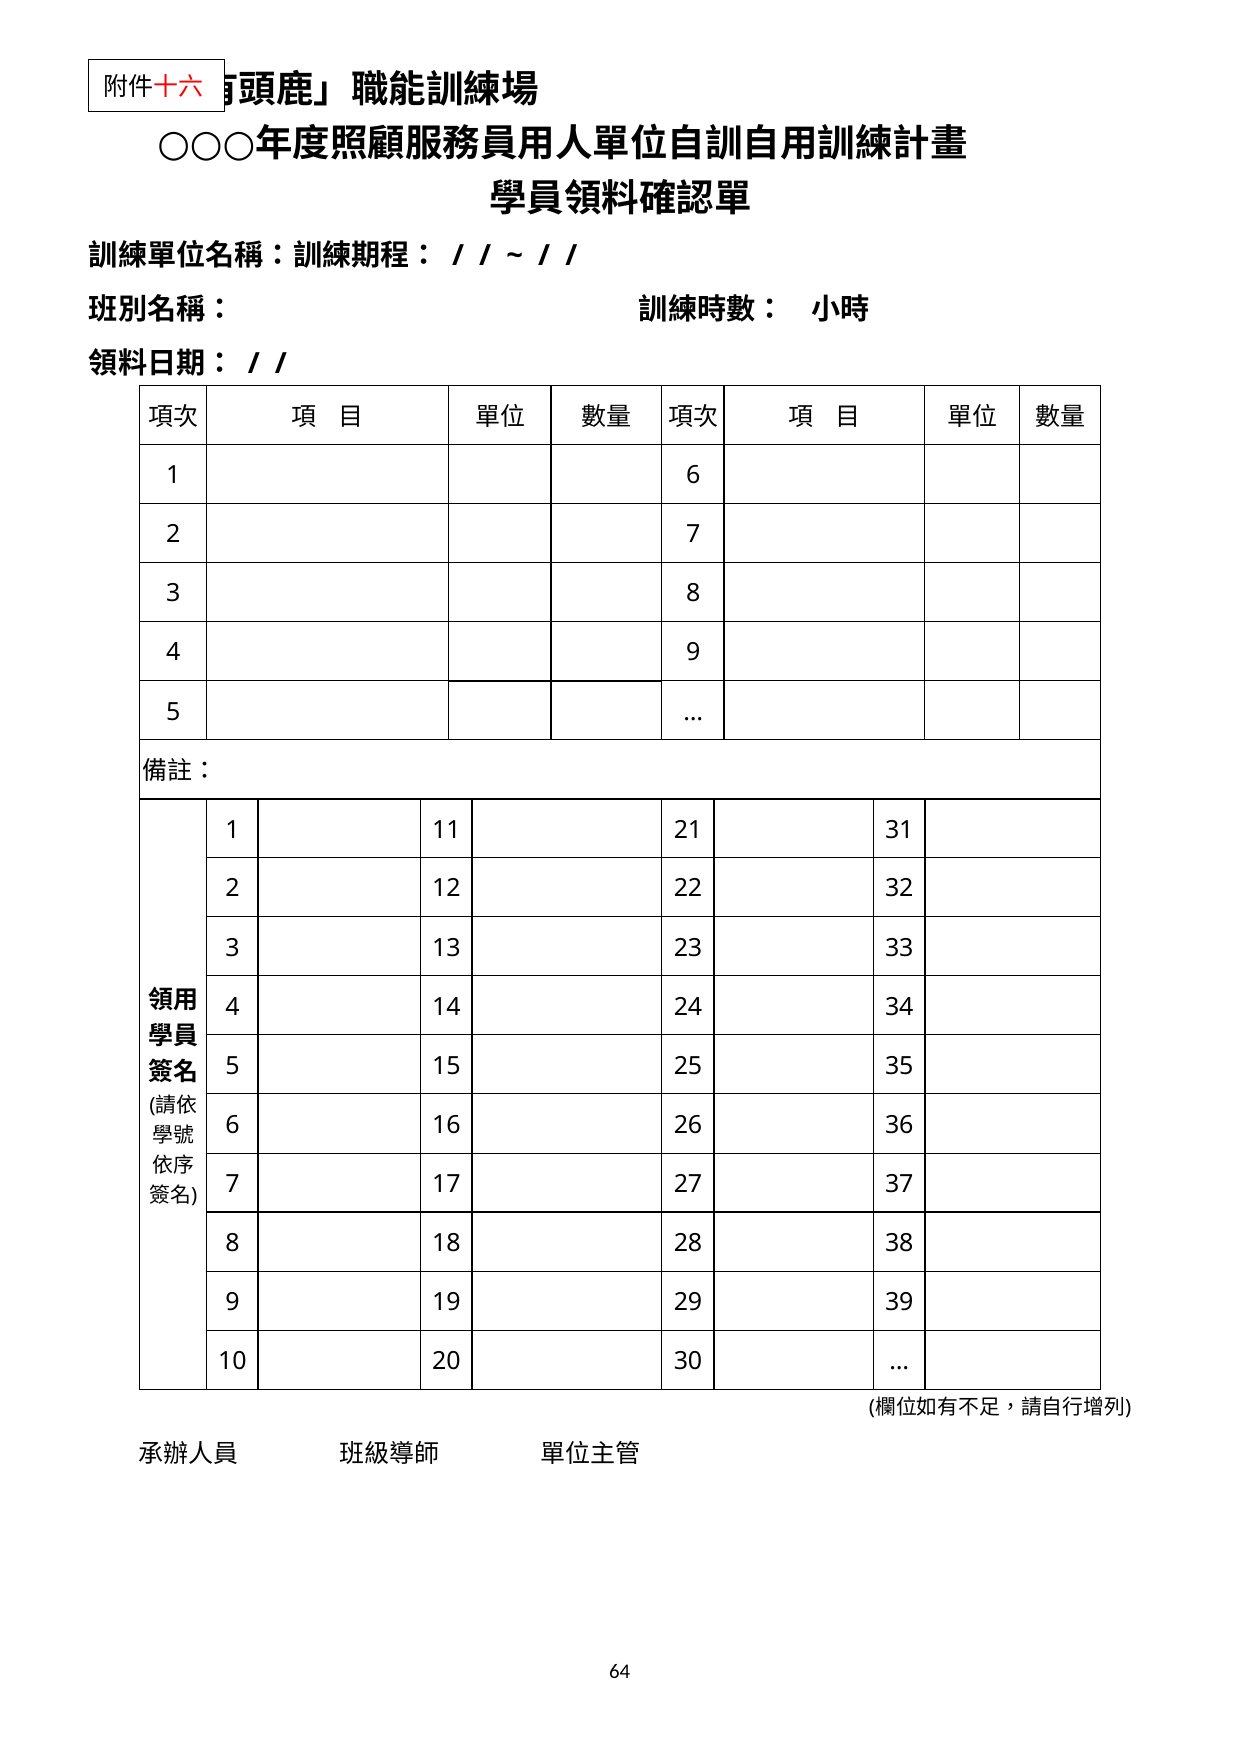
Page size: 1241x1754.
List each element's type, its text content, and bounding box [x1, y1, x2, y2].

table_cell 19 [421, 1272, 471, 1329]
table_cell 3 [207, 917, 257, 975]
table_cell 8 [662, 563, 723, 621]
table_cell [715, 1331, 873, 1389]
table_cell [473, 1154, 661, 1211]
table_cell 35 [874, 1035, 924, 1093]
table_header 數量 [552, 386, 661, 444]
table_cell … [662, 681, 723, 739]
table_cell 30 [662, 1331, 713, 1389]
table_cell 8 [207, 1213, 257, 1271]
text 附件十六 [104, 67, 209, 103]
table_cell [552, 563, 661, 621]
text 學員領料確認單 [89, 168, 1152, 222]
table_cell 22 [662, 858, 713, 916]
table_cell [552, 682, 661, 739]
table_header 項次 [662, 386, 723, 444]
subtitle (欄位如有不足，請自行增列) [89, 1390, 1131, 1421]
table_cell [926, 1154, 1100, 1211]
table_cell [473, 800, 661, 857]
table_cell 27 [662, 1154, 713, 1211]
table_cell 16 [421, 1094, 471, 1152]
table_cell [207, 681, 448, 739]
table_cell 1 [140, 445, 206, 503]
table_cell [926, 800, 1100, 857]
table_cell 1 [207, 800, 257, 857]
table_cell [926, 1035, 1100, 1093]
table_cell 17 [421, 1154, 471, 1211]
table_cell [926, 1272, 1100, 1329]
table_cell 21 [662, 800, 713, 857]
table_header 項 目 [207, 386, 448, 444]
table_cell 9 [662, 622, 723, 680]
table_cell [725, 622, 924, 680]
table_cell 5 [140, 681, 206, 739]
table_cell [259, 1154, 420, 1211]
table_cell 7 [207, 1154, 257, 1211]
table_cell [715, 1272, 873, 1329]
table_cell [925, 445, 1019, 503]
table_cell [473, 858, 661, 916]
table_header 單位 [925, 386, 1019, 444]
text 桃園「有頭鹿」職能訓練場 [89, 59, 1152, 113]
table_cell [473, 1213, 661, 1271]
table_cell 4 [140, 622, 206, 680]
table_cell 34 [874, 976, 924, 1034]
table_cell [449, 622, 550, 680]
table_cell 5 [207, 1035, 257, 1093]
table_cell 13 [421, 917, 471, 975]
text 承辦人員 班級導師 單位主管 [89, 1433, 1152, 1469]
table_cell [725, 445, 924, 503]
table_cell [925, 622, 1019, 680]
table_cell 33 [874, 917, 924, 975]
table_cell 37 [874, 1154, 924, 1211]
table_cell [552, 445, 661, 503]
table_cell 3 [140, 563, 206, 621]
table_cell 6 [207, 1094, 257, 1152]
table_cell 31 [874, 800, 924, 857]
table_cell [449, 563, 550, 621]
text 班別名稱： 訓練時數： 小時 [89, 276, 1152, 330]
table_cell [1020, 681, 1100, 739]
table_cell [725, 504, 924, 562]
table_cell [449, 504, 550, 562]
table_cell [259, 1331, 420, 1389]
table_cell 備註： [140, 740, 1100, 798]
table_cell [473, 976, 661, 1034]
table_cell 38 [874, 1213, 924, 1271]
table_cell 18 [421, 1213, 471, 1271]
table_cell [473, 1272, 661, 1329]
table_cell [1020, 563, 1100, 621]
table_cell [715, 800, 873, 857]
table_cell 36 [874, 1094, 924, 1152]
table_cell 25 [662, 1035, 713, 1093]
table_cell [259, 1035, 420, 1093]
table_cell 14 [421, 976, 471, 1034]
table_cell [473, 1094, 661, 1152]
table_cell 4 [207, 976, 257, 1034]
table_cell 20 [421, 1331, 471, 1389]
table_cell [207, 622, 448, 680]
table_cell [725, 563, 924, 621]
table_cell [715, 858, 873, 916]
table_cell [552, 504, 661, 562]
table_cell … [874, 1331, 924, 1389]
table_cell 11 [421, 800, 471, 857]
text 領料日期： / / [89, 330, 1035, 384]
text 訓練單位名稱：訓練期程： / / ~ / / [89, 222, 1152, 276]
table_cell [715, 917, 873, 975]
table_cell 28 [662, 1213, 713, 1271]
table_cell [715, 1035, 873, 1093]
table_cell [926, 1094, 1100, 1152]
table_cell [449, 445, 550, 503]
table_cell [259, 917, 420, 975]
table_cell [473, 1035, 661, 1093]
table_cell [259, 800, 420, 857]
table_cell [473, 917, 661, 975]
table_header 項 目 [725, 386, 924, 444]
table_cell [926, 1331, 1100, 1389]
table_cell [925, 681, 1019, 739]
table_cell [552, 622, 661, 680]
table_cell 12 [421, 858, 471, 916]
table_cell [926, 917, 1100, 975]
table_cell 32 [874, 858, 924, 916]
table_cell [473, 1331, 661, 1389]
table_header 單位 [449, 386, 550, 444]
table_cell [715, 1154, 873, 1211]
text ○○○年度照顧服務員用人單位自訓自用訓練計畫 [89, 113, 1152, 168]
table_cell [207, 504, 448, 562]
table_cell [715, 976, 873, 1034]
table_cell [926, 976, 1100, 1034]
table_cell [925, 563, 1019, 621]
table_cell 7 [662, 504, 723, 562]
table_cell 6 [662, 445, 723, 503]
table_cell 23 [662, 917, 713, 975]
table_cell [1020, 504, 1100, 562]
table_cell [926, 1213, 1100, 1271]
table_cell [259, 1213, 420, 1271]
table_cell 39 [874, 1272, 924, 1329]
table_cell [715, 1213, 873, 1271]
table_cell [725, 681, 924, 739]
table_cell 26 [662, 1094, 713, 1152]
table_cell [207, 445, 448, 503]
table_cell 24 [662, 976, 713, 1034]
table_cell [259, 1272, 420, 1329]
table_cell [259, 1094, 420, 1152]
table_cell [926, 858, 1100, 916]
table_cell 29 [662, 1272, 713, 1329]
table_cell [207, 563, 448, 621]
table_cell [259, 976, 420, 1034]
table_cell [1020, 445, 1100, 503]
table_cell [449, 682, 550, 739]
table_cell 10 [207, 1331, 257, 1389]
table_cell 領用學員簽名(請依學號依序簽名) [140, 800, 206, 1389]
table_header 項次 [140, 386, 206, 444]
table_cell [715, 1094, 873, 1152]
table_cell [259, 858, 420, 916]
table_cell [925, 504, 1019, 562]
table_cell 9 [207, 1272, 257, 1329]
table_cell 15 [421, 1035, 471, 1093]
table_cell 2 [207, 858, 257, 916]
table_cell 2 [140, 504, 206, 562]
table_cell [1020, 622, 1100, 680]
table_header 數量 [1020, 386, 1100, 444]
